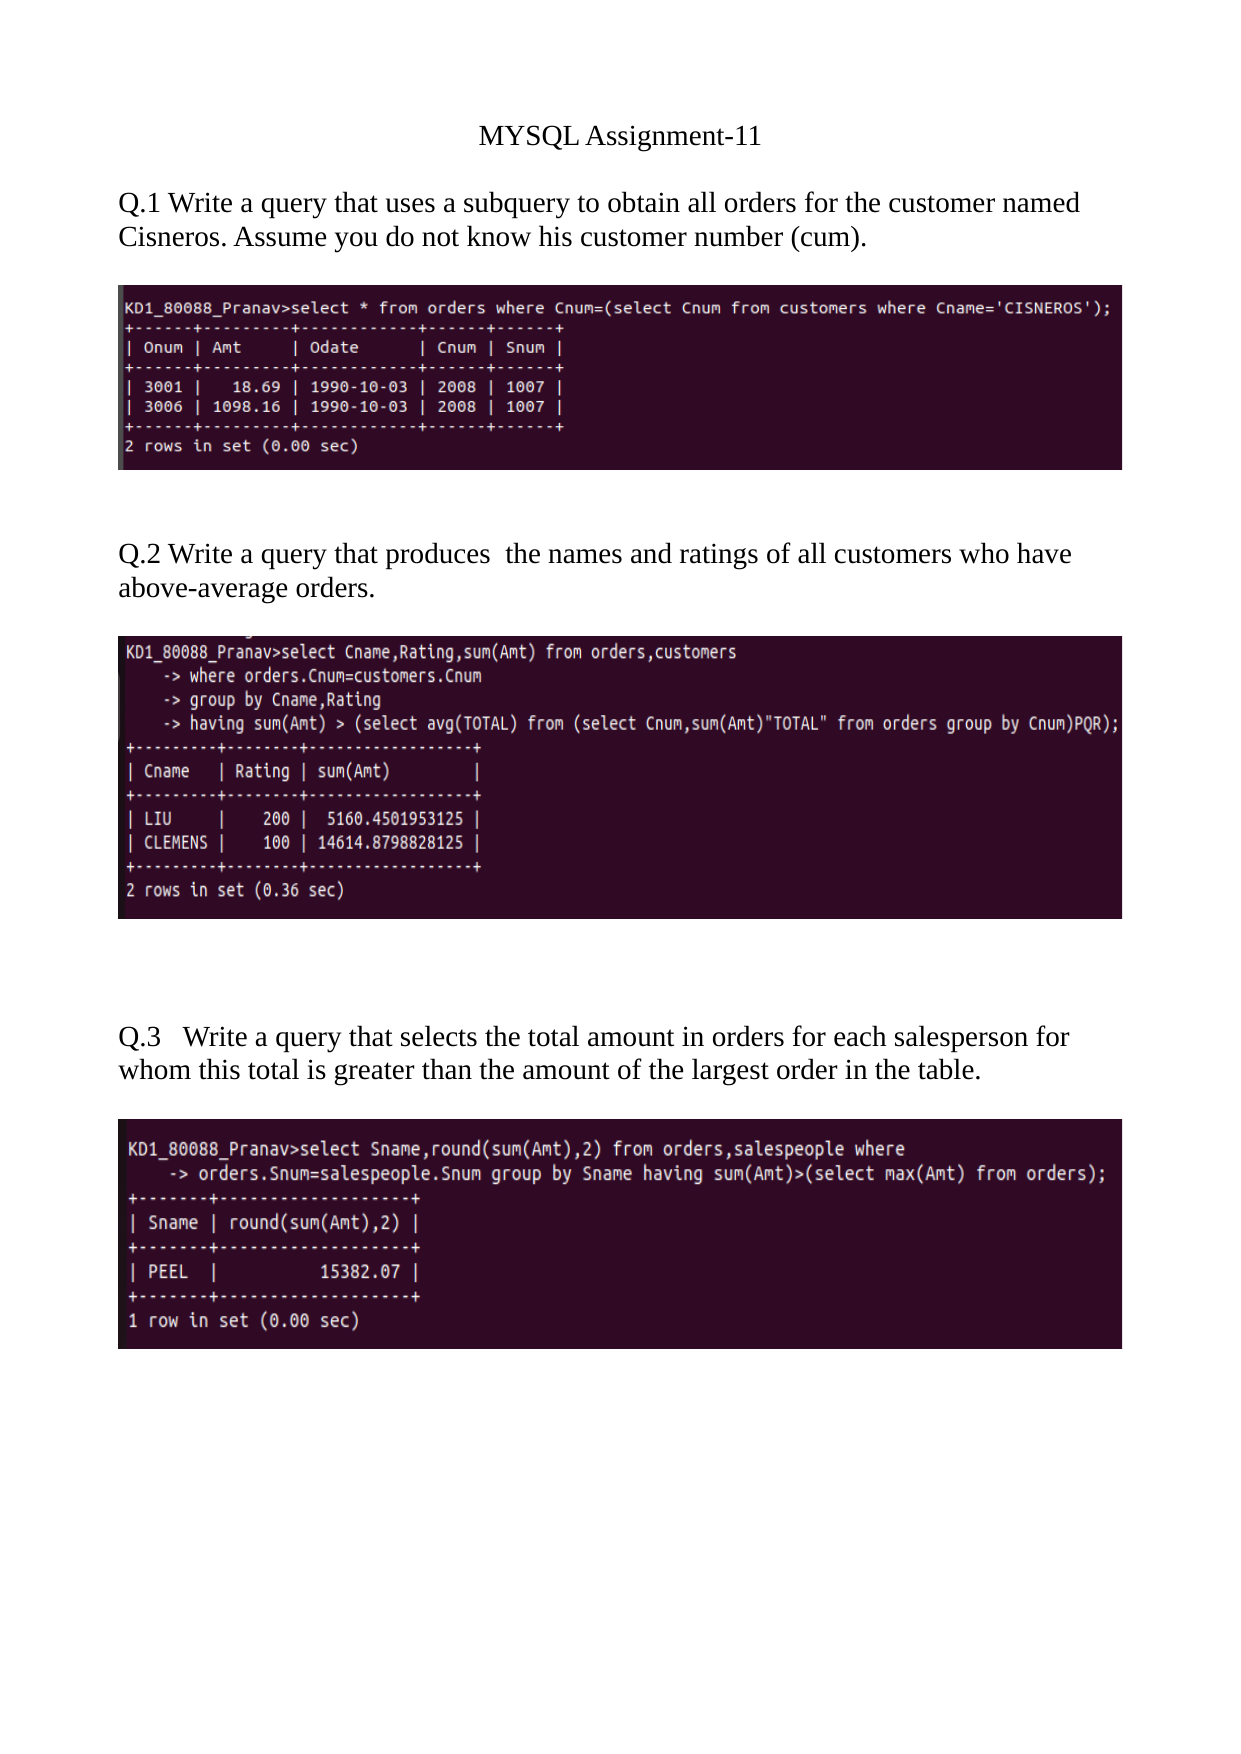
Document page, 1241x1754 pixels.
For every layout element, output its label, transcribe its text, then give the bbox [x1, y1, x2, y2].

text MYSQL Assignment-11 [118, 118, 1122, 152]
text Q.2 Write a query that produces the names and ratings of all customers who have above-average orders. [118, 536, 1122, 603]
text Q.3 Write a query that selects the total amount in orders for each salesperson for whom this total is greater than the amount of the largest order in the table. [118, 1019, 1122, 1086]
picture [118, 285, 1123, 470]
picture [118, 636, 1123, 919]
picture [118, 1119, 1123, 1349]
text Q.1 Write a query that uses a subquery to obtain all orders for the customer named Cisneros. Assume you do not know his customer number (cum). [118, 185, 1122, 252]
